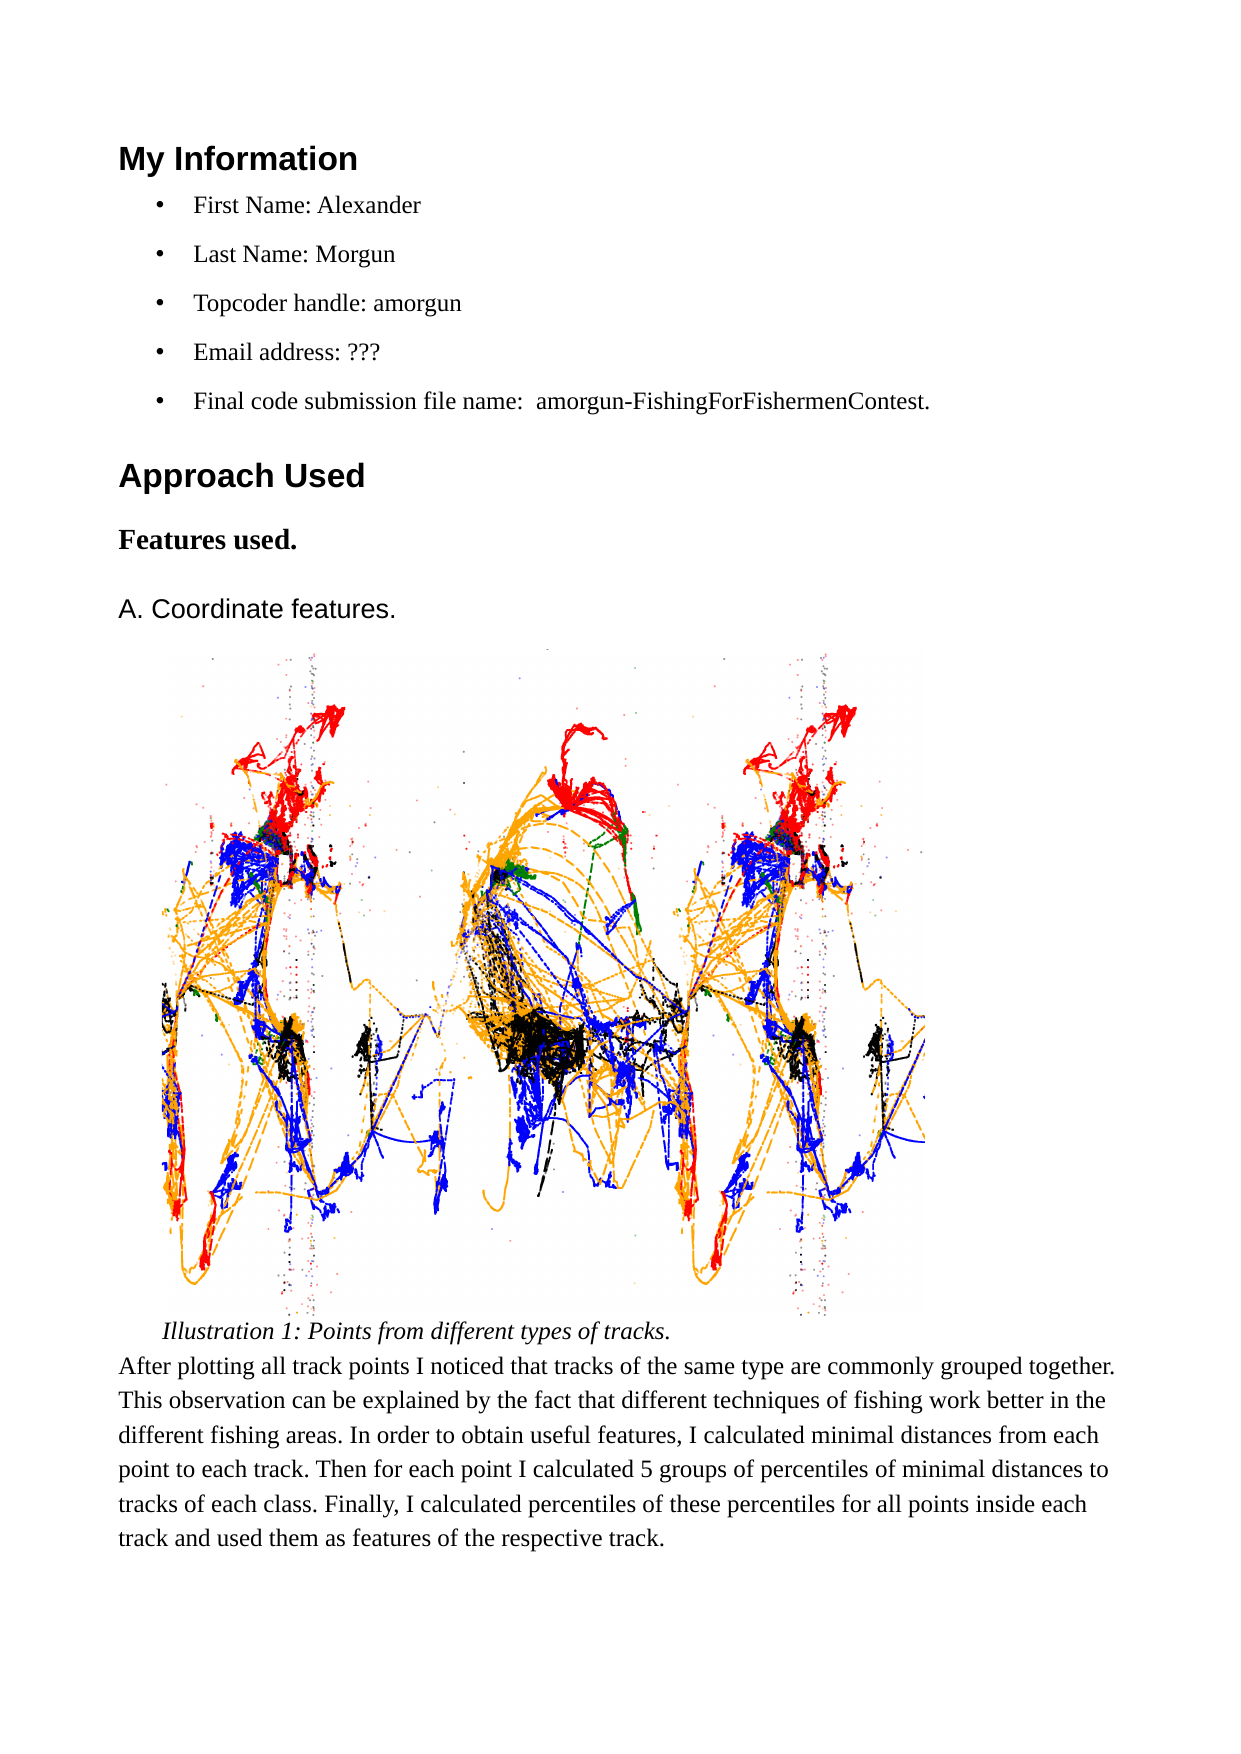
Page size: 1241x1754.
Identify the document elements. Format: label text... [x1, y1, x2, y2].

list First Name: Alexander [156, 190, 1122, 219]
subtitle Approach Used [118, 456, 1122, 495]
text Illustration 1: Points from different types of tracks. [162, 649, 925, 1345]
list Final code submission file name: amorgun-FishingForFishermenContest. [156, 386, 1122, 415]
list Topcoder handle: amorgun [156, 288, 1122, 317]
picture [435, 649, 643, 852]
subtitle A. Coordinate features. [118, 593, 1122, 624]
list Email address: ??? [156, 337, 1122, 366]
subtitle My Information [118, 139, 1122, 178]
subtitle Features used. [118, 522, 1122, 556]
text After plotting all track points I noticed that tracks of the same type are commonly grouped together. This observation can be explained by the fact that different techniques of fishing work better in the different fishing areas. In order to obtain useful features, I calculated minimal distances from each point to each track. Then for each point I calculated 5 groups of percentiles of minimal distances to tracks of each class. Finally, I calculated percentiles of these percentiles for all points inside each track and used them as features of the respective track. [118, 637, 1122, 1552]
list Last Name: Morgun [156, 239, 1122, 268]
